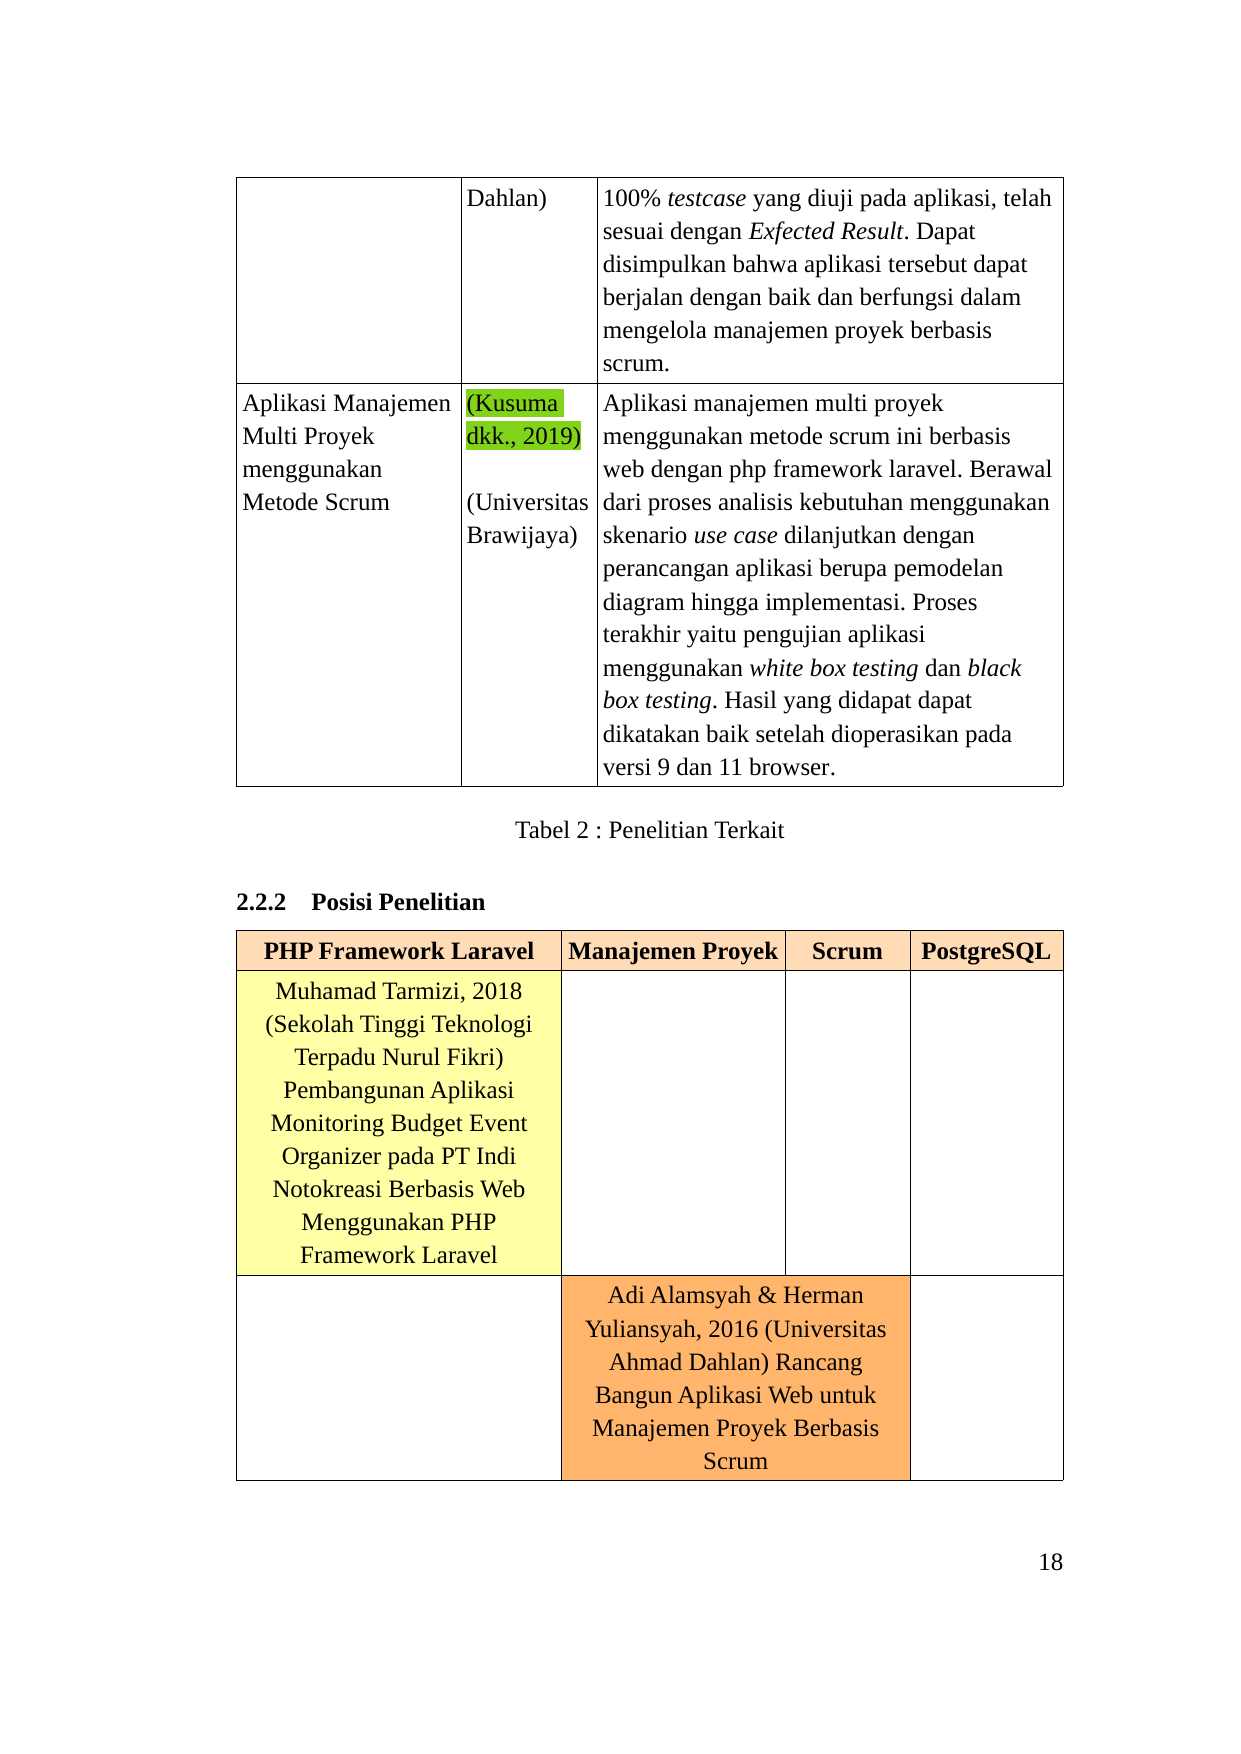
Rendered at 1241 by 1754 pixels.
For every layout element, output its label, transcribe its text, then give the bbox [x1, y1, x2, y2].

text Tabel 2 : Penelitian Terkait [236, 815, 1063, 844]
table_header PHP Framework Laravel [237, 931, 561, 970]
table_cell [786, 971, 910, 1275]
table_cell Aplikasi manajemen multi proyek menggunakan metode scrum ini berbasis web dengan php framework laravel. Berawal dari proses analisis kebutuhan menggunakan skenario use case dilanjutkan dengan perancangan aplikasi berupa pemodelan diagram hingga implementasi. Proses terakhir yaitu pengujian aplikasi menggunakan white box testing dan black box testing. Hasil yang didapat dapat dikatakan baik setelah dioperasikan pada versi 9 dan 11 browser. [598, 384, 1063, 786]
table_cell [237, 178, 461, 383]
table_cell Muhamad Tarmizi, 2018 (Sekolah Tinggi Teknologi Terpadu Nurul Fikri) Pembangunan Aplikasi Monitoring Budget Event Organizer pada PT Indi Notokreasi Berbasis Web Menggunakan PHP Framework Laravel [237, 971, 561, 1275]
table_header PostgreSQL [911, 931, 1063, 970]
table_cell (Kusuma dkk., 2019) (Universitas Brawijaya) [462, 384, 597, 786]
table_header Manajemen Proyek [562, 931, 785, 970]
table_cell Dahlan) [462, 178, 597, 383]
table_cell [911, 971, 1063, 1275]
table_cell Aplikasi Manajemen Multi Proyek menggunakan Metode Scrum [237, 384, 461, 786]
table_header Scrum [786, 931, 910, 970]
table_cell 100% testcase yang diuji pada aplikasi, telah sesuai dengan Exfected Result. Dapat disimpulkan bahwa aplikasi tersebut dapat berjalan dengan baik dan berfungsi dalam mengelola manajemen proyek berbasis scrum. [598, 178, 1063, 383]
table_cell [237, 1276, 561, 1480]
table_cell [911, 1276, 1063, 1480]
subtitle 2.2.2 Posisi Penelitian [236, 887, 1063, 916]
table_cell Adi Alamsyah & Herman Yuliansyah, 2016 (Universitas Ahmad Dahlan) Rancang Bangun Aplikasi Web untuk Manajemen Proyek Berbasis Scrum [562, 1276, 910, 1480]
table_cell [562, 971, 785, 1275]
